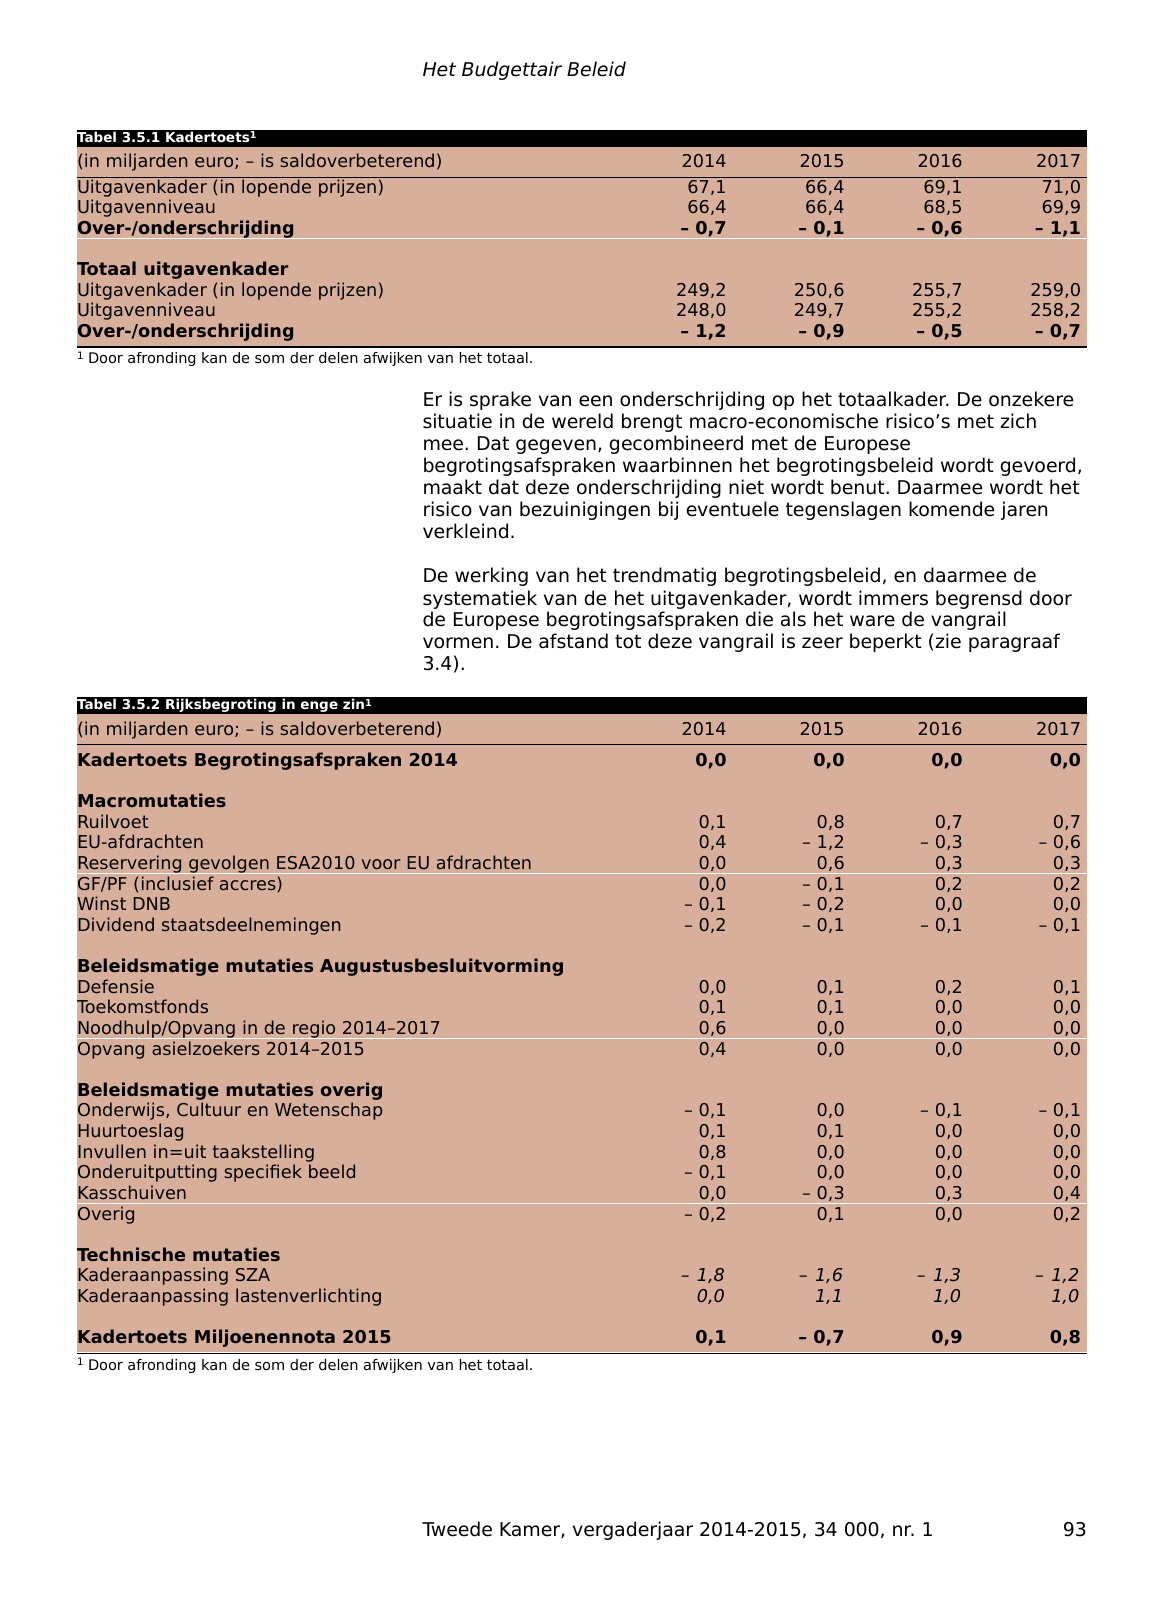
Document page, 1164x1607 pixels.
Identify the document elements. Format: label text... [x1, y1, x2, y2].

table_cell 0,4 [969, 1183, 1087, 1203]
table_cell Kadertoets Begrotingsafspraken 2014 [77, 745, 614, 770]
table_cell 0,2 [969, 874, 1087, 894]
table_cell Kadertoets Miljoenennota 2015 [77, 1327, 614, 1352]
table_cell [732, 770, 850, 791]
table_cell 0,0 [614, 853, 732, 873]
table_cell Invullen in=uit taakstelling [77, 1142, 614, 1162]
table_cell [614, 1245, 732, 1265]
table_cell 0,4 [614, 1039, 732, 1059]
table_cell 0,8 [969, 1327, 1087, 1352]
table_cell 255,2 [850, 300, 968, 321]
table_cell Over-/onderschrijding [77, 321, 614, 346]
table_cell – 1,2 [969, 1265, 1087, 1286]
table_cell 2016 [850, 147, 968, 177]
table_cell 1,1 [732, 1286, 850, 1307]
table_cell – 1,2 [732, 832, 850, 853]
table_cell 68,5 [850, 197, 968, 218]
table_cell 0,0 [850, 1142, 968, 1162]
table_cell [732, 791, 850, 812]
table_cell 258,2 [969, 300, 1087, 321]
table_cell 0,0 [969, 745, 1087, 770]
table_cell 0,6 [614, 1018, 732, 1038]
table_cell [969, 770, 1087, 791]
table_cell [77, 1307, 614, 1327]
table_cell Beleidsmatige mutaties Augustusbesluitvorming [77, 956, 614, 977]
table_cell Uitgavenniveau [77, 197, 614, 218]
table_cell Kaderaanpassing lastenverlichting [77, 1286, 614, 1307]
table_cell 0,0 [969, 894, 1087, 915]
table_cell – 1,1 [969, 218, 1087, 238]
table_cell Macromutaties [77, 791, 614, 812]
table_cell Opvang asielzoekers 2014–2015 [77, 1039, 614, 1059]
table_cell [614, 239, 732, 259]
table_cell – 0,7 [614, 218, 732, 238]
table_cell [77, 1059, 614, 1080]
table_cell 0,0 [969, 1018, 1087, 1038]
table_cell 0,0 [732, 1100, 850, 1121]
table_cell [850, 791, 968, 812]
table_cell 0,8 [614, 1142, 732, 1162]
table_cell Over-/onderschrijding [77, 218, 614, 238]
table_cell Uitgavenniveau [77, 300, 614, 321]
text Er is sprake van een onderschrijding op het totaalkader. De onzekere situatie in de wereld brengt macro-economische risico’s met zich mee. Dat gegeven, gecombineerd met de Europese begrotingsafspraken waarbinnen het begrotingsbeleid wordt gevoerd, maakt dat deze onderschrijding niet wordt benut. Daarmee wordt het risico van bezuinigingen bij eventuele tegenslagen komende jaren verkleind. [422, 389, 1087, 543]
table_cell 259,0 [969, 280, 1087, 300]
table_cell (in miljarden euro; – is saldoverbeterend) [77, 147, 614, 177]
table_cell 248,0 [614, 300, 732, 321]
table_cell [969, 956, 1087, 977]
table_cell 1,0 [969, 1286, 1087, 1307]
table_cell – 0,1 [614, 1100, 732, 1121]
table_cell [732, 1224, 850, 1245]
table_cell [732, 1245, 850, 1265]
table_cell Ruilvoet [77, 812, 614, 832]
table_cell [77, 239, 614, 259]
table_cell [614, 259, 732, 280]
table_cell 0,0 [732, 1142, 850, 1162]
table_cell – 0,2 [614, 915, 732, 935]
table_cell 0,0 [969, 1142, 1087, 1162]
table_cell 0,8 [732, 812, 850, 832]
table_cell [969, 1224, 1087, 1245]
table_cell 249,2 [614, 280, 732, 300]
table_cell Noodhulp/Opvang in de regio 2014–2017 [77, 1018, 614, 1038]
table_cell 1,0 [850, 1286, 968, 1307]
table_cell 0,0 [614, 874, 732, 894]
table_cell 67,1 [614, 178, 732, 197]
table_cell – 0,1 [614, 894, 732, 915]
table_cell – 0,1 [850, 1100, 968, 1121]
table_cell Onderwijs, Cultuur en Wetenschap [77, 1100, 614, 1121]
table_cell 0,0 [614, 745, 732, 770]
table_cell [850, 956, 968, 977]
table_cell [850, 1307, 968, 1327]
table_cell – 0,1 [850, 915, 968, 935]
table_cell [614, 1059, 732, 1080]
table_cell 0,9 [850, 1327, 968, 1352]
table_header Tabel 3.5.2 Rijksbegroting in enge zin1 [77, 697, 1087, 713]
table_cell (in miljarden euro; – is saldoverbeterend) [77, 714, 614, 744]
table_cell 2016 [850, 714, 968, 744]
table_cell 71,0 [969, 178, 1087, 197]
table_cell 0,0 [614, 977, 732, 997]
table_cell [732, 259, 850, 280]
table_cell [614, 1307, 732, 1327]
table_cell – 1,8 [614, 1265, 732, 1286]
table_cell – 0,7 [969, 321, 1087, 346]
table_cell [850, 239, 968, 259]
text De werking van het trendmatig begrotingsbeleid, en daarmee de systematiek van de het uitgavenkader, wordt immers begrensd door de Europese begrotingsafspraken die als het ware de vangrail vormen. De afstand tot deze vangrail is zeer beperkt (zie paragraaf 3.4). [422, 565, 1087, 675]
table_cell 69,1 [850, 178, 968, 197]
table_cell 0,1 [732, 1121, 850, 1142]
table_cell Kaderaanpassing SZA [77, 1265, 614, 1286]
table_cell Beleidsmatige mutaties overig [77, 1080, 614, 1100]
table_cell 0,2 [850, 874, 968, 894]
table_cell 0,0 [732, 1162, 850, 1183]
table_cell 0,3 [850, 853, 968, 873]
table_cell [614, 935, 732, 956]
table_cell 0,1 [969, 977, 1087, 997]
table_cell 0,7 [969, 812, 1087, 832]
table_cell – 0,2 [732, 894, 850, 915]
table_cell – 0,1 [732, 915, 850, 935]
table_cell [77, 770, 614, 791]
table_cell 0,1 [614, 997, 732, 1018]
table_cell GF/PF (inclusief accres) [77, 874, 614, 894]
table_cell 2014 [614, 147, 732, 177]
table_cell [732, 935, 850, 956]
table_cell [732, 1080, 850, 1100]
table_cell – 1,2 [614, 321, 732, 346]
table_cell 0,2 [850, 977, 968, 997]
table_cell 0,0 [969, 1121, 1087, 1142]
table_cell [732, 1059, 850, 1080]
table_cell 0,0 [969, 997, 1087, 1018]
table_cell 0,1 [732, 977, 850, 997]
table_cell [850, 1080, 968, 1100]
table_cell 0,1 [732, 997, 850, 1018]
table_cell [969, 1059, 1087, 1080]
table_header Tabel 3.5.1 Kadertoets1 [77, 130, 1087, 146]
table_cell Technische mutaties [77, 1245, 614, 1265]
table_cell EU-afdrachten [77, 832, 614, 853]
table_cell [969, 239, 1087, 259]
table_cell [614, 956, 732, 977]
table_cell [732, 956, 850, 977]
table_cell [850, 1059, 968, 1080]
table_cell 0,0 [732, 745, 850, 770]
table_cell [732, 239, 850, 259]
table_cell [850, 259, 968, 280]
table_cell Toekomstfonds [77, 997, 614, 1018]
table_cell 66,4 [614, 197, 732, 218]
table_cell 0,0 [969, 1039, 1087, 1059]
table_cell Onderuitputting specifiek beeld [77, 1162, 614, 1183]
table_cell – 0,1 [732, 874, 850, 894]
table_cell [614, 1224, 732, 1245]
table_cell – 0,6 [969, 832, 1087, 853]
table_cell 0,3 [969, 853, 1087, 873]
table_cell [614, 791, 732, 812]
table_cell Uitgavenkader (in lopende prijzen) [77, 178, 614, 197]
table_cell 0,0 [614, 1286, 732, 1307]
table_cell 0,1 [614, 812, 732, 832]
table_cell 69,9 [969, 197, 1087, 218]
table_cell 0,0 [850, 1018, 968, 1038]
table_cell 250,6 [732, 280, 850, 300]
table_cell – 0,1 [732, 218, 850, 238]
table_cell 2015 [732, 147, 850, 177]
table_cell Winst DNB [77, 894, 614, 915]
table_cell Overig [77, 1204, 614, 1224]
table_cell 0,0 [732, 1039, 850, 1059]
table_cell [969, 1245, 1087, 1265]
table_cell 0,6 [732, 853, 850, 873]
table_cell [614, 770, 732, 791]
table_cell [969, 935, 1087, 956]
table_cell – 0,1 [614, 1162, 732, 1183]
table_cell [969, 1080, 1087, 1100]
table_cell 2017 [969, 147, 1087, 177]
table_cell 2014 [614, 714, 732, 744]
table_cell [614, 1080, 732, 1100]
table_cell Reservering gevolgen ESA2010 voor EU afdrachten [77, 853, 614, 873]
table_cell – 0,3 [732, 1183, 850, 1203]
table_cell [850, 1245, 968, 1265]
table_cell – 0,3 [850, 832, 968, 853]
table_cell [732, 1307, 850, 1327]
table_cell 0,1 [614, 1327, 732, 1352]
table_cell – 0,9 [732, 321, 850, 346]
table_cell Kasschuiven [77, 1183, 614, 1203]
table_cell – 0,2 [614, 1204, 732, 1224]
table_cell 0,7 [850, 812, 968, 832]
table_cell [77, 935, 614, 956]
table_cell 0,0 [732, 1018, 850, 1038]
table_cell [969, 259, 1087, 280]
table_cell 0,1 [614, 1121, 732, 1142]
table_cell – 0,6 [850, 218, 968, 238]
table_cell [969, 1307, 1087, 1327]
table_cell 0,0 [850, 894, 968, 915]
table_cell [77, 1224, 614, 1245]
table_cell Defensie [77, 977, 614, 997]
table_cell 0,0 [850, 1039, 968, 1059]
table_cell [850, 770, 968, 791]
table_cell – 1,3 [850, 1265, 968, 1286]
table_cell 255,7 [850, 280, 968, 300]
table_cell Huurtoeslag [77, 1121, 614, 1142]
table_cell Totaal uitgavenkader [77, 259, 614, 280]
table_cell Dividend staatsdeelnemingen [77, 915, 614, 935]
table_cell 0,3 [850, 1183, 968, 1203]
table_cell – 1,6 [732, 1265, 850, 1286]
table_cell 0,1 [732, 1204, 850, 1224]
table_cell 0,2 [969, 1204, 1087, 1224]
table_cell [969, 791, 1087, 812]
table_cell [850, 1224, 968, 1245]
table_cell 2015 [732, 714, 850, 744]
table_cell 0,0 [850, 745, 968, 770]
table_cell 0,4 [614, 832, 732, 853]
table_cell 0,0 [850, 1204, 968, 1224]
table_cell – 0,7 [732, 1327, 850, 1352]
table_cell Uitgavenkader (in lopende prijzen) [77, 280, 614, 300]
table_cell 249,7 [732, 300, 850, 321]
table_cell 1 Door afronding kan de som der delen afwijken van het totaal. [77, 348, 1087, 367]
table_cell 0,0 [850, 997, 968, 1018]
table_cell – 0,1 [969, 915, 1087, 935]
table_cell – 0,5 [850, 321, 968, 346]
table_cell 0,0 [850, 1121, 968, 1142]
table_cell 66,4 [732, 197, 850, 218]
table_cell 66,4 [732, 178, 850, 197]
table_cell – 0,1 [969, 1100, 1087, 1121]
table_cell 1 Door afronding kan de som der delen afwijken van het totaal. [77, 1354, 1087, 1373]
table_cell 2017 [969, 714, 1087, 744]
table_cell 0,0 [850, 1162, 968, 1183]
table_cell [850, 935, 968, 956]
table_cell 0,0 [969, 1162, 1087, 1183]
table_cell 0,0 [614, 1183, 732, 1203]
